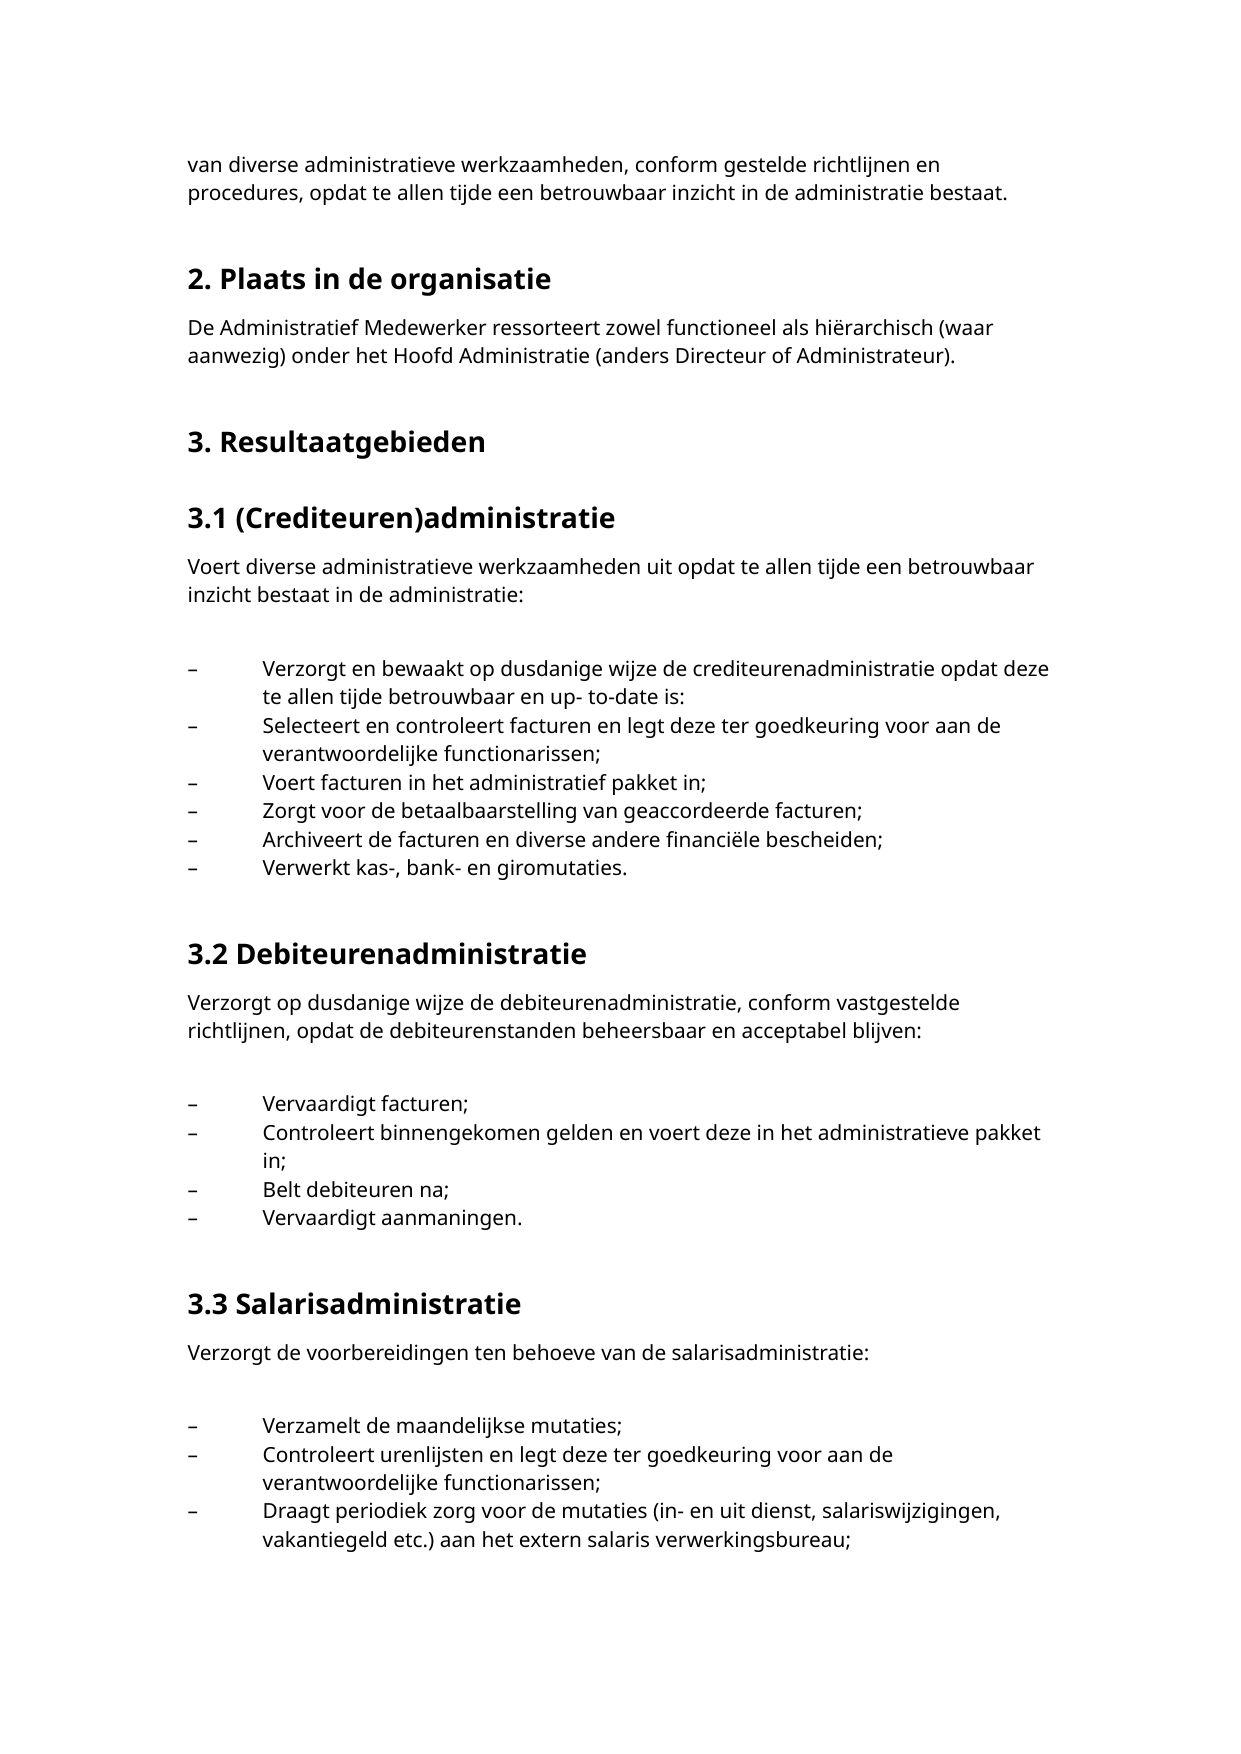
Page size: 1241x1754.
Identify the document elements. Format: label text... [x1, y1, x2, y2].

subtitle 3.2 Debiteurenadministratie [187, 934, 1053, 973]
subtitle 3. Resultaatgebieden [187, 422, 1053, 461]
list Verwerkt kas-, bank- en giromutaties. [187, 853, 1053, 882]
list Verzamelt de maandelijkse mutaties; [187, 1411, 1053, 1440]
list Vervaardigt facturen; [187, 1089, 1053, 1118]
subtitle 3.3 Salarisadministratie [187, 1284, 1053, 1323]
list Controleert urenlijsten en legt deze ter goedkeuring voor aan de verantwoordelijke functionarissen; [187, 1440, 1053, 1497]
subtitle 3.1 (Crediteuren)administratie [187, 498, 1053, 537]
list Belt debiteuren na; [187, 1175, 1053, 1203]
subtitle 2. Plaats in de organisatie [187, 259, 1053, 298]
list Selecteert en controleert facturen en legt deze ter goedkeuring voor aan de verantwoordelijke functionarissen; [187, 711, 1053, 768]
list Verzorgt en bewaakt op dusdanige wijze de crediteurenadministratie opdat deze te allen tijde betrouwbaar en up- to-date is: [187, 654, 1053, 711]
list Vervaardigt aanmaningen. [187, 1203, 1053, 1232]
list Archiveert de facturen en diverse andere financiële bescheiden; [187, 825, 1053, 853]
text van diverse administratieve werkzaamheden, conform gestelde richtlijnen en procedures, opdat te allen tijde een betrouwbaar inzicht in de administratie bestaat. [187, 150, 1053, 207]
list Controleert binnengekomen gelden en voert deze in het administratieve pakket in; [187, 1118, 1053, 1175]
list Voert facturen in het administratief pakket in; [187, 768, 1053, 796]
text Verzorgt de voorbereidingen ten behoeve van de salarisadministratie: [187, 1338, 1053, 1366]
list Draagt periodiek zorg voor de mutaties (in- en uit dienst, salariswijzigingen, vakantiegeld etc.) aan het extern salaris verwerkingsbureau; [187, 1497, 1053, 1553]
text Voert diverse administratieve werkzaamheden uit opdat te allen tijde een betrouwbaar inzicht bestaat in de administratie: [187, 552, 1053, 609]
text De Administratief Medewerker ressorteert zowel functioneel als hiërarchisch (waar aanwezig) onder het Hoofd Administratie (anders Directeur of Administrateur). [187, 313, 1053, 370]
text Verzorgt op dusdanige wijze de debiteurenadministratie, conform vastgestelde richtlijnen, opdat de debiteurenstanden beheersbaar en acceptabel blijven: [187, 988, 1053, 1044]
list Zorgt voor de betaalbaarstelling van geaccordeerde facturen; [187, 796, 1053, 825]
